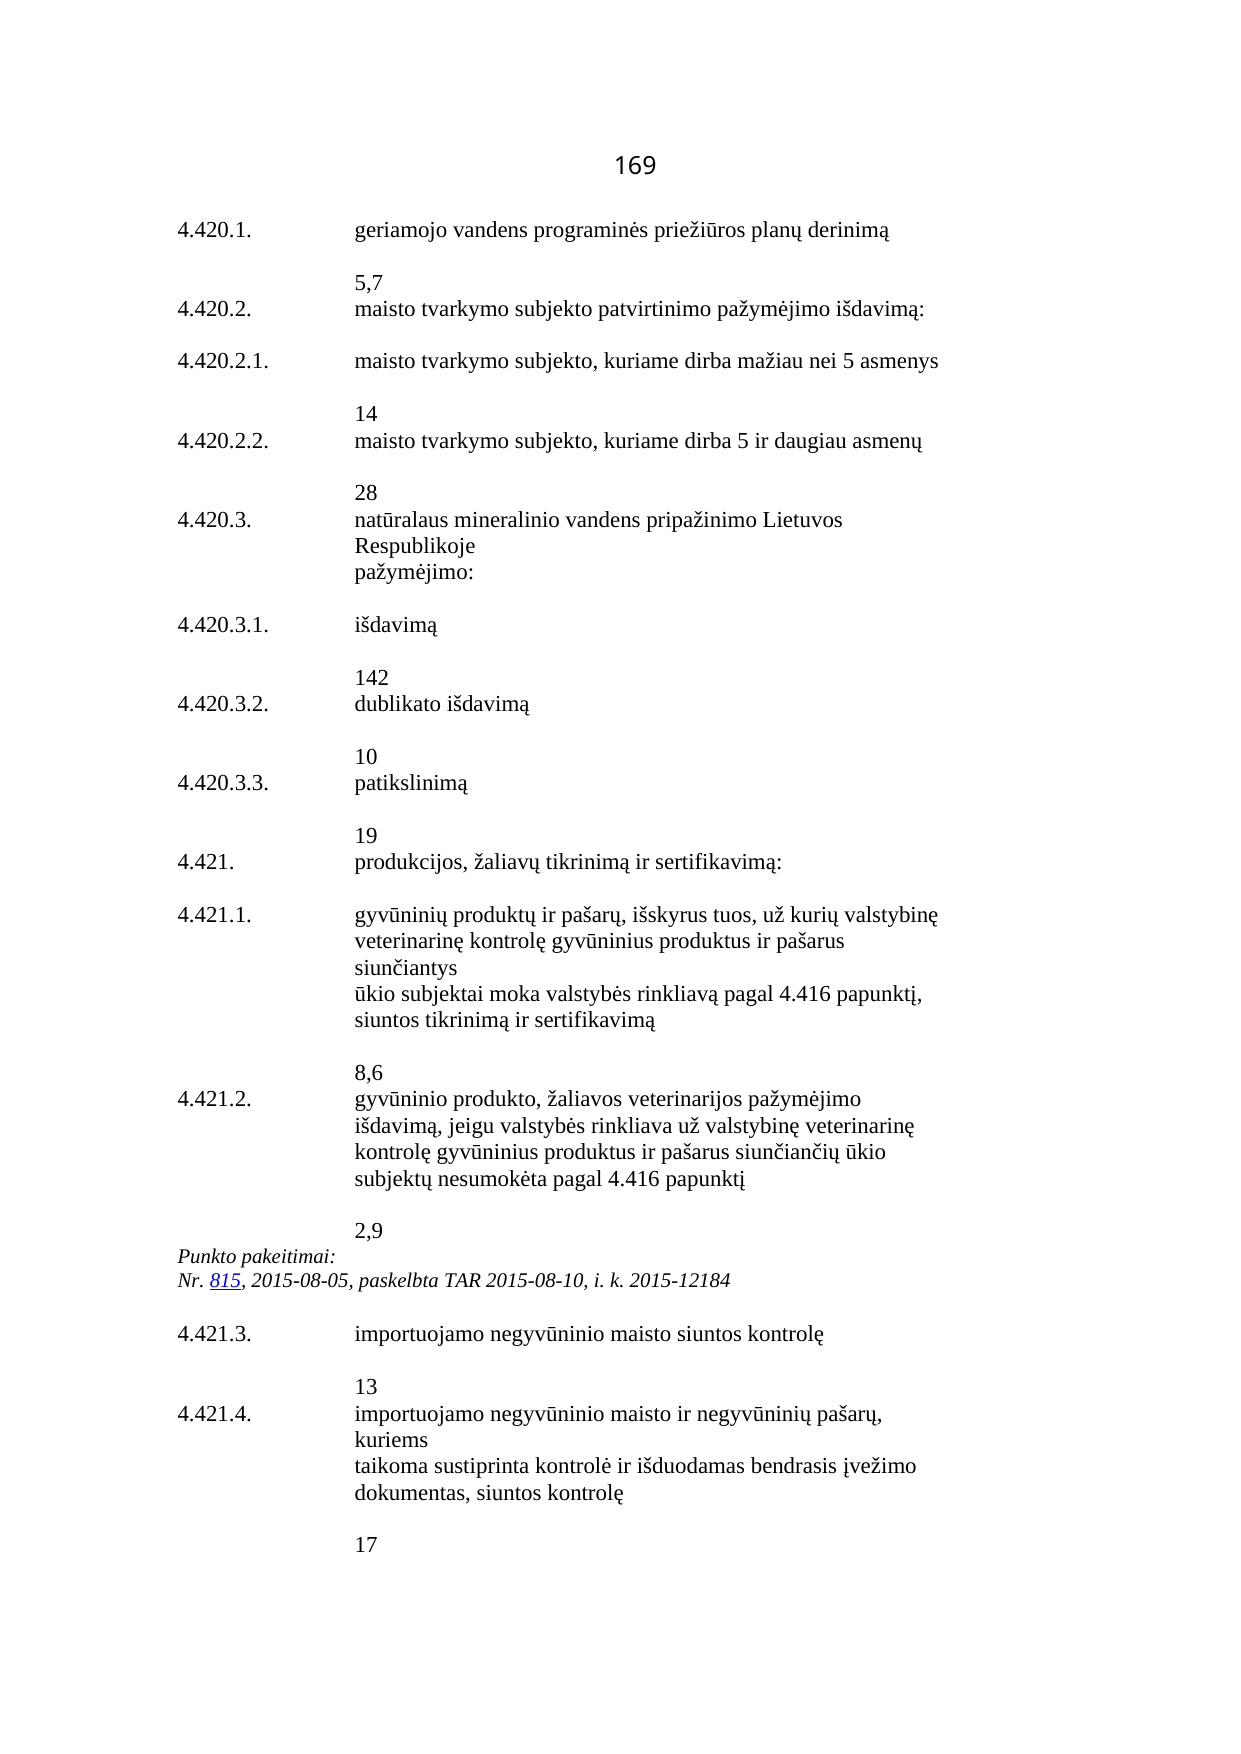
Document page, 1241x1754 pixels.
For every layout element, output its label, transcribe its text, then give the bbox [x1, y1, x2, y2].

text išdavimą, jeigu valstybės rinkliava už valstybinę veterinarinę [354, 1112, 945, 1138]
text 4.421.4. importuojamo negyvūninio maisto ir negyvūninių pašarų, kuriems [177, 1399, 945, 1452]
text Nr. 815, 2015-08-05, paskelbta TAR 2015-08-10, i. k. 2015-12184 [177, 1268, 1093, 1292]
text ūkio subjektai moka valstybės rinkliavą pagal 4.416 papunktį, [354, 980, 945, 1006]
text siuntos tikrinimą ir sertifikavimą 8,6 [354, 1006, 945, 1086]
text veterinarinę kontrolę gyvūninius produktus ir pašarus siunčiantys [354, 927, 945, 980]
text subjektų nesumokėta pagal 4.416 papunktį 2,9 [354, 1164, 945, 1244]
text 4.421.3. importuojamo negyvūninio maisto siuntos kontrolę 13 [177, 1321, 945, 1399]
text dokumentas, siuntos kontrolę 17 [354, 1479, 945, 1558]
text 4.420.3.1. išdavimą 142 [177, 611, 945, 690]
text taikoma sustiprinta kontrolė ir išduodamas bendrasis įvežimo [354, 1452, 945, 1479]
text 4.420.2.1. maisto tvarkymo subjekto, kuriame dirba mažiau nei 5 asmenys 14 [177, 348, 945, 427]
text Punkto pakeitimai: [177, 1244, 1093, 1268]
text 4.420.3.2. dublikato išdavimą 10 [177, 690, 945, 769]
text 4.421.1. gyvūninių produktų ir pašarų, išskyrus tuos, už kurių valstybinę [177, 901, 945, 927]
text 4.420.2. maisto tvarkymo subjekto patvirtinimo pažymėjimo išdavimą: [177, 295, 945, 348]
text 4.420.2.2. maisto tvarkymo subjekto, kuriame dirba 5 ir daugiau asmenų 28 [177, 427, 945, 506]
text 4.421.2. gyvūninio produkto, žaliavos veterinarijos pažymėjimo [177, 1086, 945, 1112]
text 4.420.3.3. patikslinimą 19 [177, 769, 945, 848]
text pažymėjimo: [354, 558, 945, 611]
text 4.420.1. geriamojo vandens programinės priežiūros planų derinimą 5,7 [177, 216, 945, 295]
text 4.420.3. natūralaus mineralinio vandens pripažinimo Lietuvos Respublikoje [177, 506, 945, 558]
text kontrolę gyvūninius produktus ir pašarus siunčiančių ūkio [354, 1138, 945, 1164]
text 4.421. produkcijos, žaliavų tikrinimą ir sertifikavimą: [177, 848, 945, 901]
